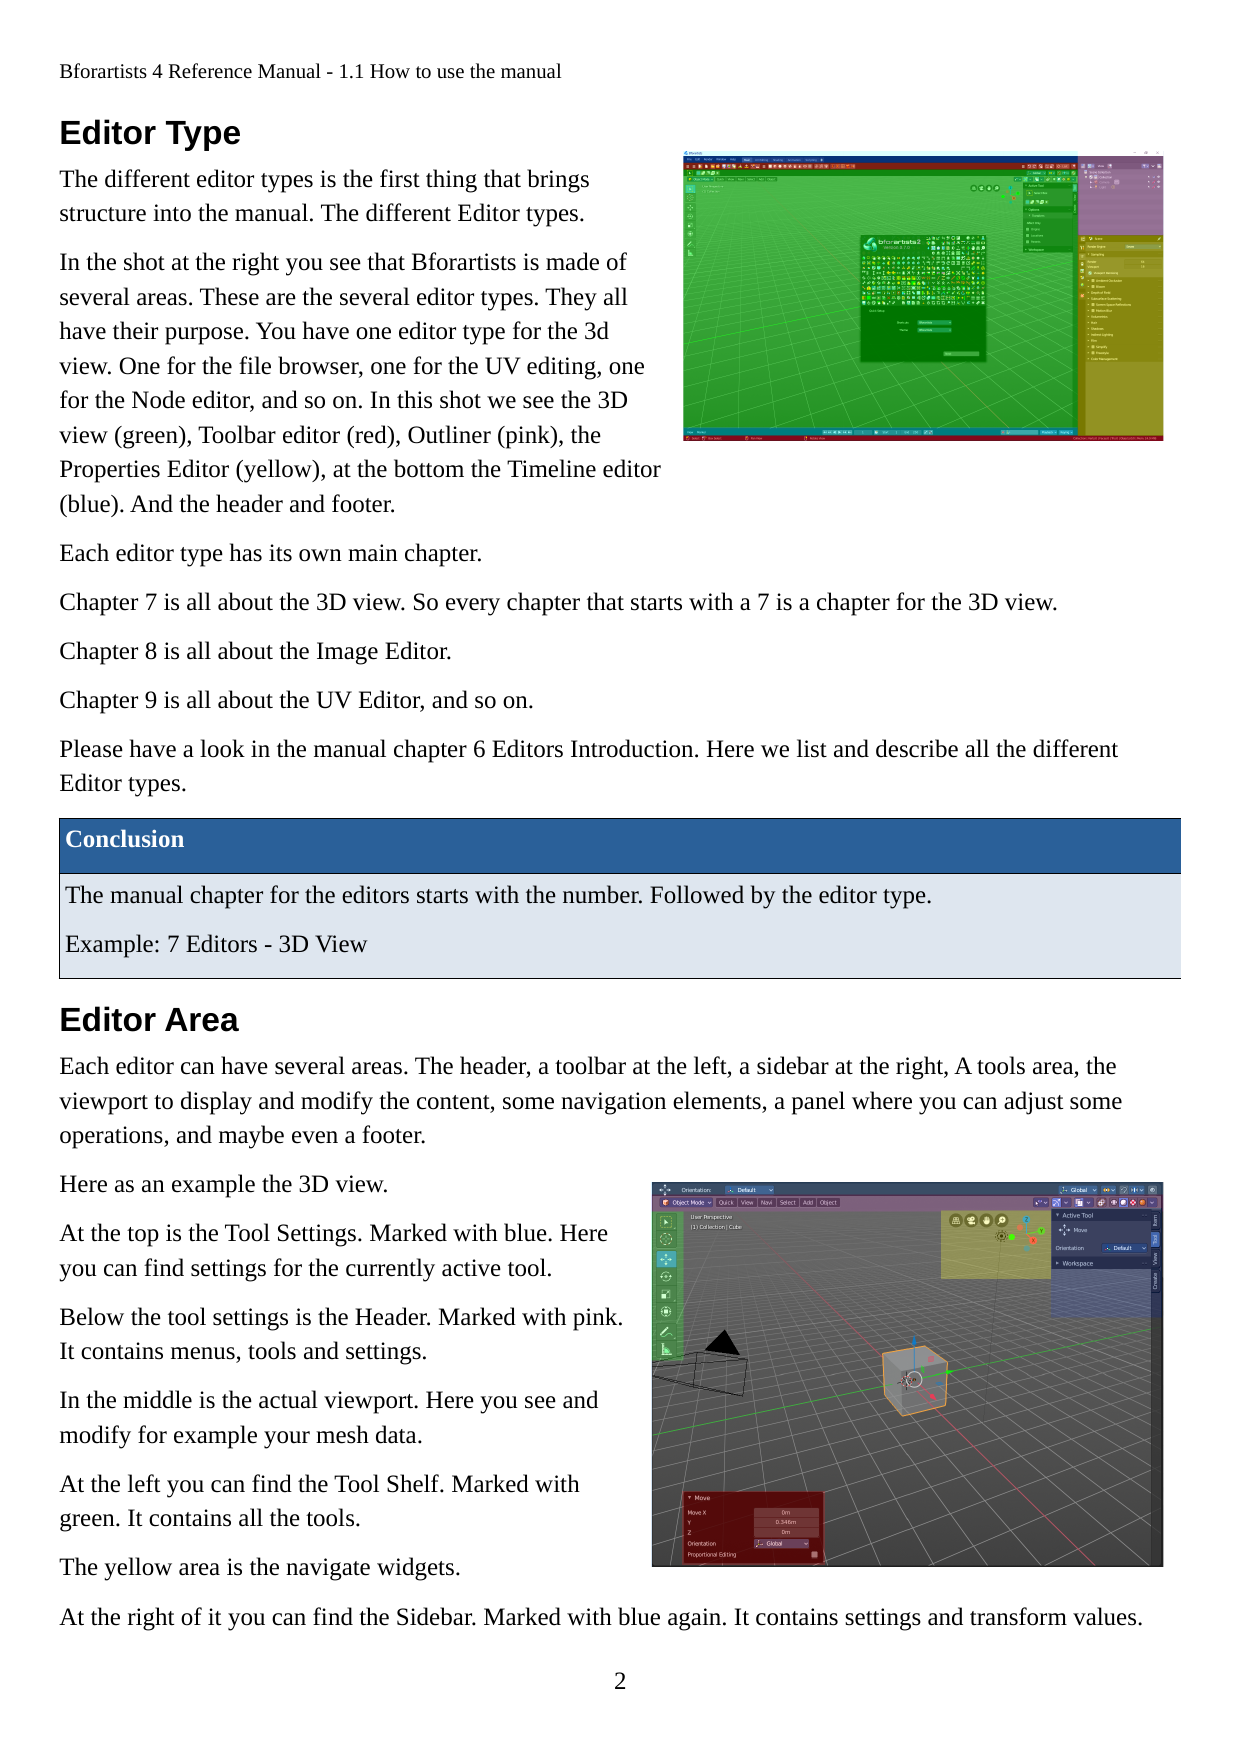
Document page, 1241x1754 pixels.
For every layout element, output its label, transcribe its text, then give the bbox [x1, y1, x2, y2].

text At the top is the Tool Settings. Marked with blue. Here you can find settings for the currently active tool. [59, 1218, 651, 1282]
subtitle Editor Area [59, 1000, 1181, 1039]
subtitle Editor Type [59, 113, 1181, 151]
text Here as an example the 3D view. [59, 1169, 1181, 1198]
text Please have a look in the manual chapter 6 Editors Introduction. Here we list and describe all the different Editor types. [59, 734, 1181, 797]
table_header Conclusion [60, 819, 1181, 873]
text At the left you can find the Tool Shelf. Marked with green. It contains all the tools. [59, 1469, 651, 1532]
text The yellow area is the navigate widgets. [59, 1552, 1181, 1581]
text Below the tool settings is the Header. Marked with pink. It contains menus, tools and settings. [59, 1302, 651, 1365]
text Chapter 8 is all about the Image Editor. [59, 636, 1181, 664]
text Each editor can have several areas. The header, a toolbar at the left, a sidebar at the right, A tools area, the viewport to display and modify the content, some navigation elements, a panel where you can adjust some operations, and maybe even a footer. [59, 1051, 1181, 1149]
text In the middle is the actual viewport. Here you see and modify for example your mesh data. [59, 1385, 651, 1449]
text Chapter 7 is all about the 3D view. So every chapter that starts with a 7 is a chapter for the 3D view. [59, 587, 1181, 616]
picture [683, 151, 1164, 441]
text In the shot at the right you see that Bforartists is made of several areas. These are the several editor types. They all have their purpose. You have one editor type for the 3d view. One for the file browser, one for the UV editing, one for the Node editor, and so on. In this shot we see the 3D view (green), Toolbar editor (red), Outliner (pink), the Properties Editor (yellow), at the bottom the Timeline editor (blue). And the header and footer. [59, 247, 1181, 517]
text The different editor types is the first thing that brings structure into the manual. The different Editor types. [59, 164, 683, 227]
text Chapter 9 is all about the UV Editor, and so on. [59, 685, 1181, 714]
text Each editor type has its own main chapter. [59, 538, 1181, 566]
text At the right of it you can find the Sidebar. Marked with blue again. It contains settings and transform values. [59, 1602, 1181, 1630]
table_cell The manual chapter for the editors starts with the number. Followed by the editor type. Example: 7 Editors - 3D View [60, 874, 1181, 978]
